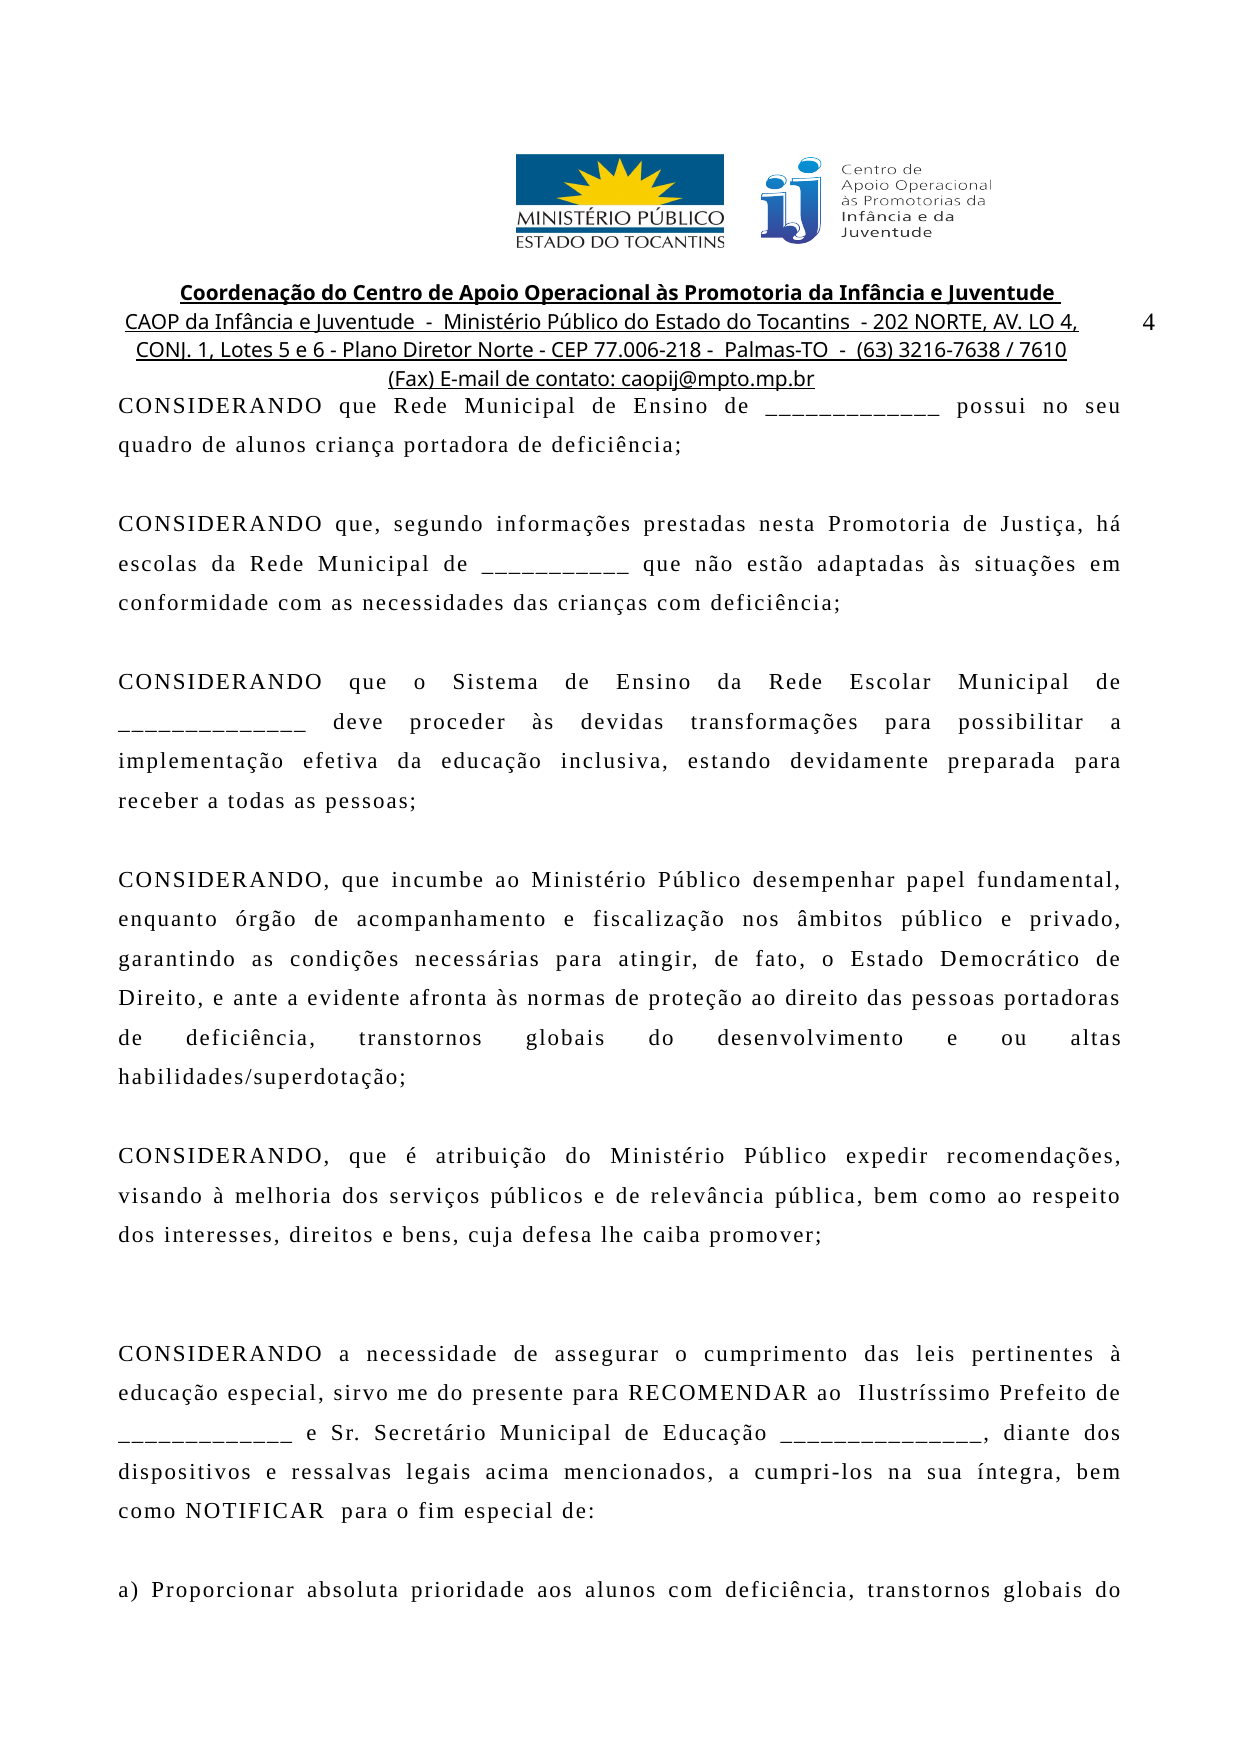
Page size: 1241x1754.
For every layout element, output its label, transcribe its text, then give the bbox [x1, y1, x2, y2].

text CONSIDERANDO, que incumbe ao Ministério Público desempenhar papel fundamental, enquanto órgão de acompanhamento e fiscalização nos âmbitos público e privado, garantindo as condições necessárias para atingir, de fato, o Estado Democrático de Direito, e ante a evidente afronta às normas de proteção ao direito das pessoas portadoras de deficiência, transtornos globais do desenvolvimento e ou altas habilidades/superdotação; [118, 866, 1122, 1089]
text CONSIDERANDO, que é atribuição do Ministério Público expedir recomendações, visando à melhoria dos serviços públicos e de relevância pública, bem como ao respeito dos interesses, direitos e bens, cuja defesa lhe caiba promover; [118, 1142, 1122, 1247]
text CONSIDERANDO que o Sistema de Ensino da Rede Escolar Municipal de ______________ deve proceder às devidas transformações para possibilitar a implementação efetiva da educação inclusiva, estando devidamente preparada para receber a todas as pessoas; [118, 668, 1122, 813]
text CONSIDERANDO que Rede Municipal de Ensino de _____________ possui no seu quadro de alunos criança portadora de deficiência; [118, 392, 1122, 458]
text CONSIDERANDO que, segundo informações prestadas nesta Promotoria de Justiça, há escolas da Rede Municipal de ___________ que não estão adaptadas às situações em conformidade com as necessidades das crianças com deficiência; [118, 511, 1122, 616]
text CONSIDERANDO a necessidade de assegurar o cumprimento das leis pertinentes à educação especial, sirvo me do presente para RECOMENDAR ao Ilustríssimo Prefeito de _____________ e Sr. Secretário Municipal de Educação _______________, diante dos dispositivos e ressalvas legais acima mencionados, a cumpri-los na sua íntegra, bem como NOTIFICAR para o fim especial de: [118, 1339, 1122, 1524]
picture [516, 154, 725, 248]
text a) Proporcionar absoluta prioridade aos alunos com deficiência, transtornos globais do [118, 1576, 1122, 1603]
picture [761, 157, 991, 244]
